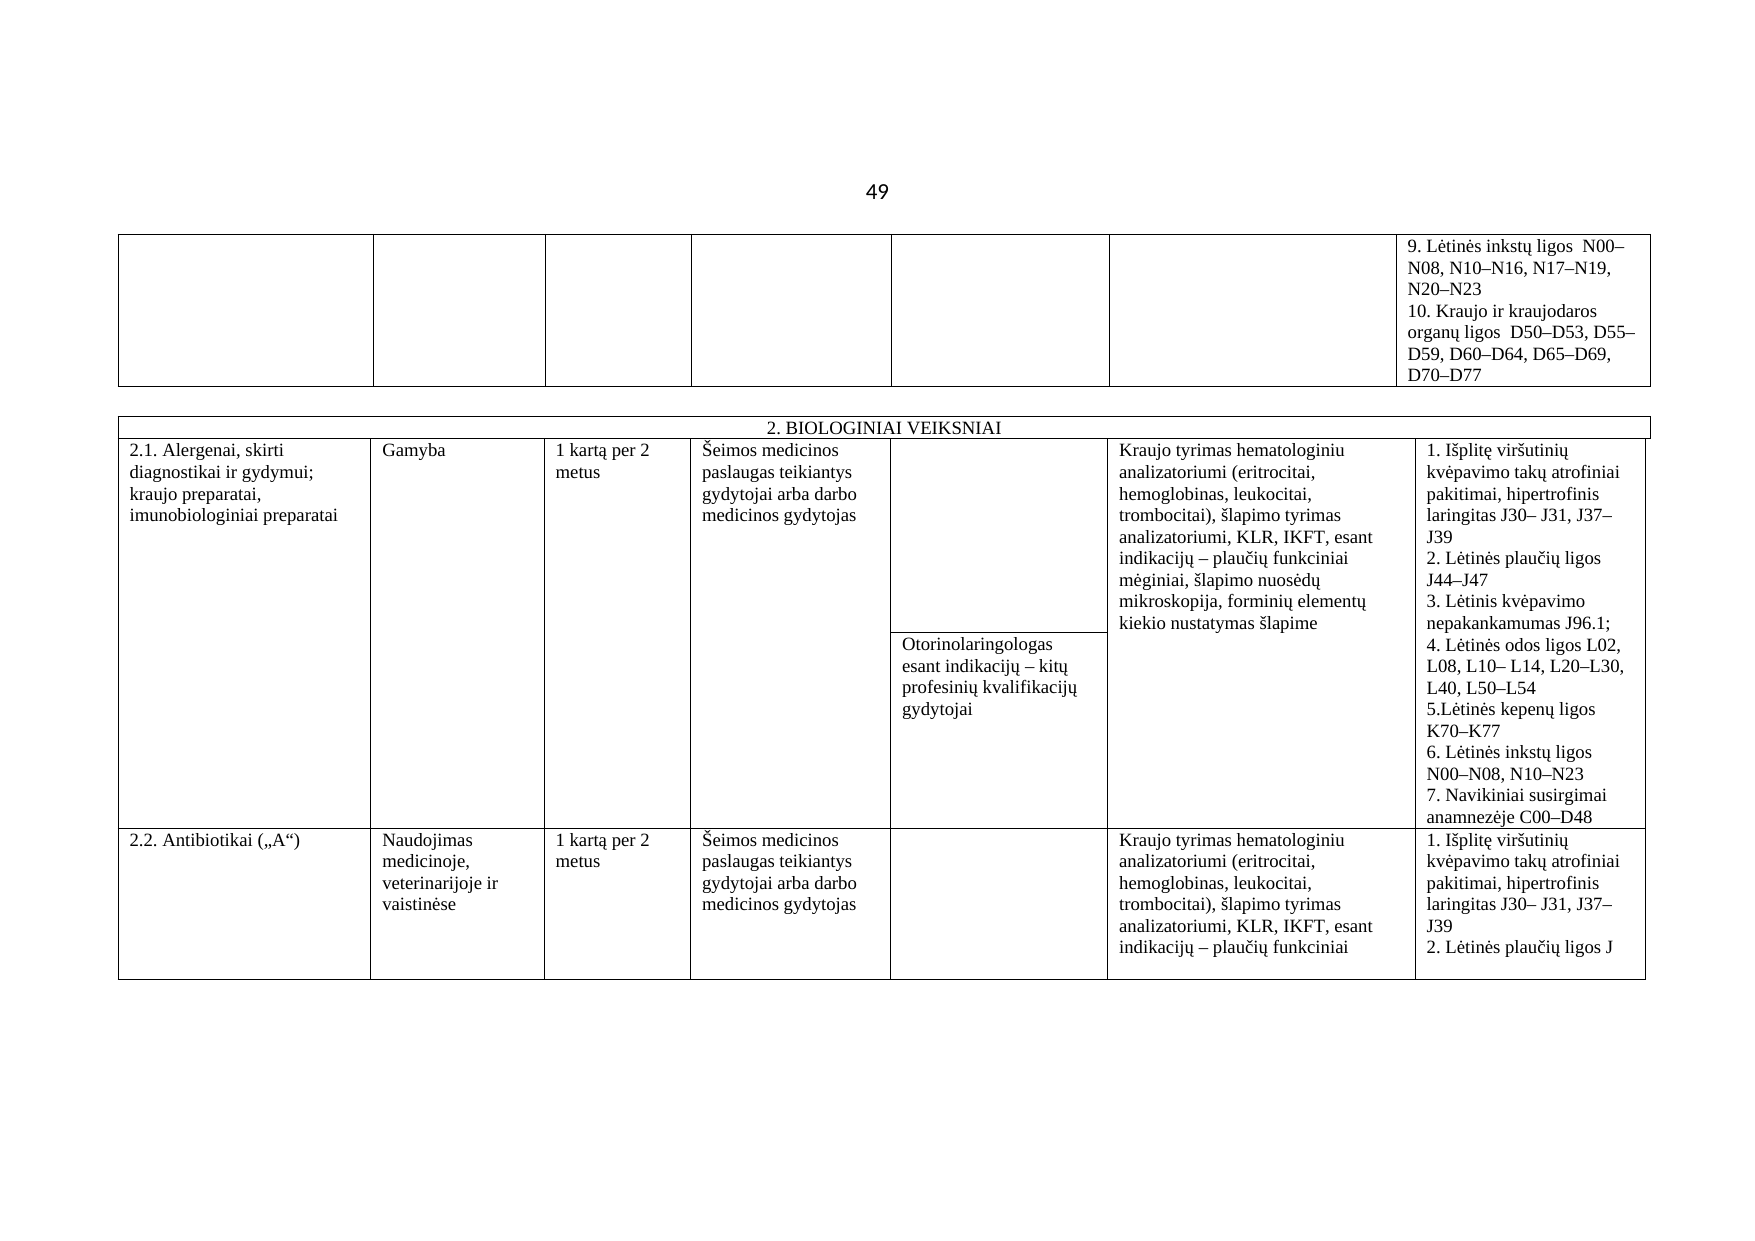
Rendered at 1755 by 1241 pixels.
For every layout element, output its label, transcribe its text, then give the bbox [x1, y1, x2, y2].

table_cell [692, 235, 891, 386]
table_cell 2.1. Alergenai, skirti diagnostikai ir gydymui; kraujo preparatai, imunobiologiniai preparatai [119, 439, 370, 827]
table_cell Šeimos medicinos paslaugas teikiantys gydytojai arba darbo medicinos gydytojas [691, 829, 890, 978]
table_cell 9. Lėtinės inkstų ligos N00–N08, N10–N16, N17–N19, N20–N23 10. Kraujo ir kraujodaros organų ligos D50–D53, D55–D59, D60–D64, D65–D69, D70–D77 [1397, 235, 1650, 386]
table_cell Otorinolaringologas esant indikacijų – kitų profesinių kvalifikacijų gydytojai [891, 633, 1107, 827]
table_cell Kraujo tyrimas hematologiniu analizatoriumi (eritrocitai, hemoglobinas, leukocitai, trombocitai), šlapimo tyrimas analizatoriumi, KLR, IKFT, esant indikacijų – plaučių funkciniai mėginiai, šlapimo nuosėdų mikroskopija, forminių elementų kiekio nustatymas šlapime [1108, 439, 1415, 827]
table_cell 1. Išplitę viršutinių kvėpavimo takų atrofiniai pakitimai, hipertrofinis laringitas J30– J31, J37– J39 2. Lėtinės plaučių ligos J44–J47 3. Lėtinis kvėpavimo nepakankamumas J96.1; 4. Lėtinės odos ligos L02, L08, L10– L14, L20–L30, L40, L50–L54 5.Lėtinės kepenų ligos K70–K77 6. Lėtinės inkstų ligos N00–N08, N10–N23 7. Navikiniai susirgimai anamnezėje C00–D48 [1416, 439, 1645, 827]
table_cell Šeimos medicinos paslaugas teikiantys gydytojai arba darbo medicinos gydytojas [691, 439, 890, 827]
table_cell 1 kartą per 2 metus [545, 829, 690, 978]
table_cell [546, 235, 691, 386]
table_cell [119, 235, 373, 386]
table_cell [1646, 828, 1650, 978]
table_cell [891, 829, 1107, 978]
table_cell 1 kartą per 2 metus [545, 439, 690, 827]
table_cell Gamyba [371, 439, 544, 827]
table_cell [1646, 632, 1650, 827]
table_cell [374, 235, 545, 386]
table_cell 1. Išplitę viršutinių kvėpavimo takų atrofiniai pakitimai, hipertrofinis laringitas J30– J31, J37– J39 2. Lėtinės plaučių ligos J [1416, 829, 1645, 978]
table_cell [1110, 235, 1396, 386]
table_cell [1646, 439, 1650, 632]
table_cell 2.2. Antibiotikai („A“) [119, 829, 370, 978]
table_cell Kraujo tyrimas hematologiniu analizatoriumi (eritrocitai, hemoglobinas, leukocitai, trombocitai), šlapimo tyrimas analizatoriumi, KLR, IKFT, esant indikacijų – plaučių funkciniai [1108, 829, 1415, 978]
table_cell [891, 439, 1107, 632]
table_cell Naudojimas medicinoje, veterinarijoje ir vaistinėse [371, 829, 544, 978]
table_cell [892, 235, 1109, 386]
table_header 2. BIOLOGINIAI VEIKSNIAI [119, 417, 1650, 438]
